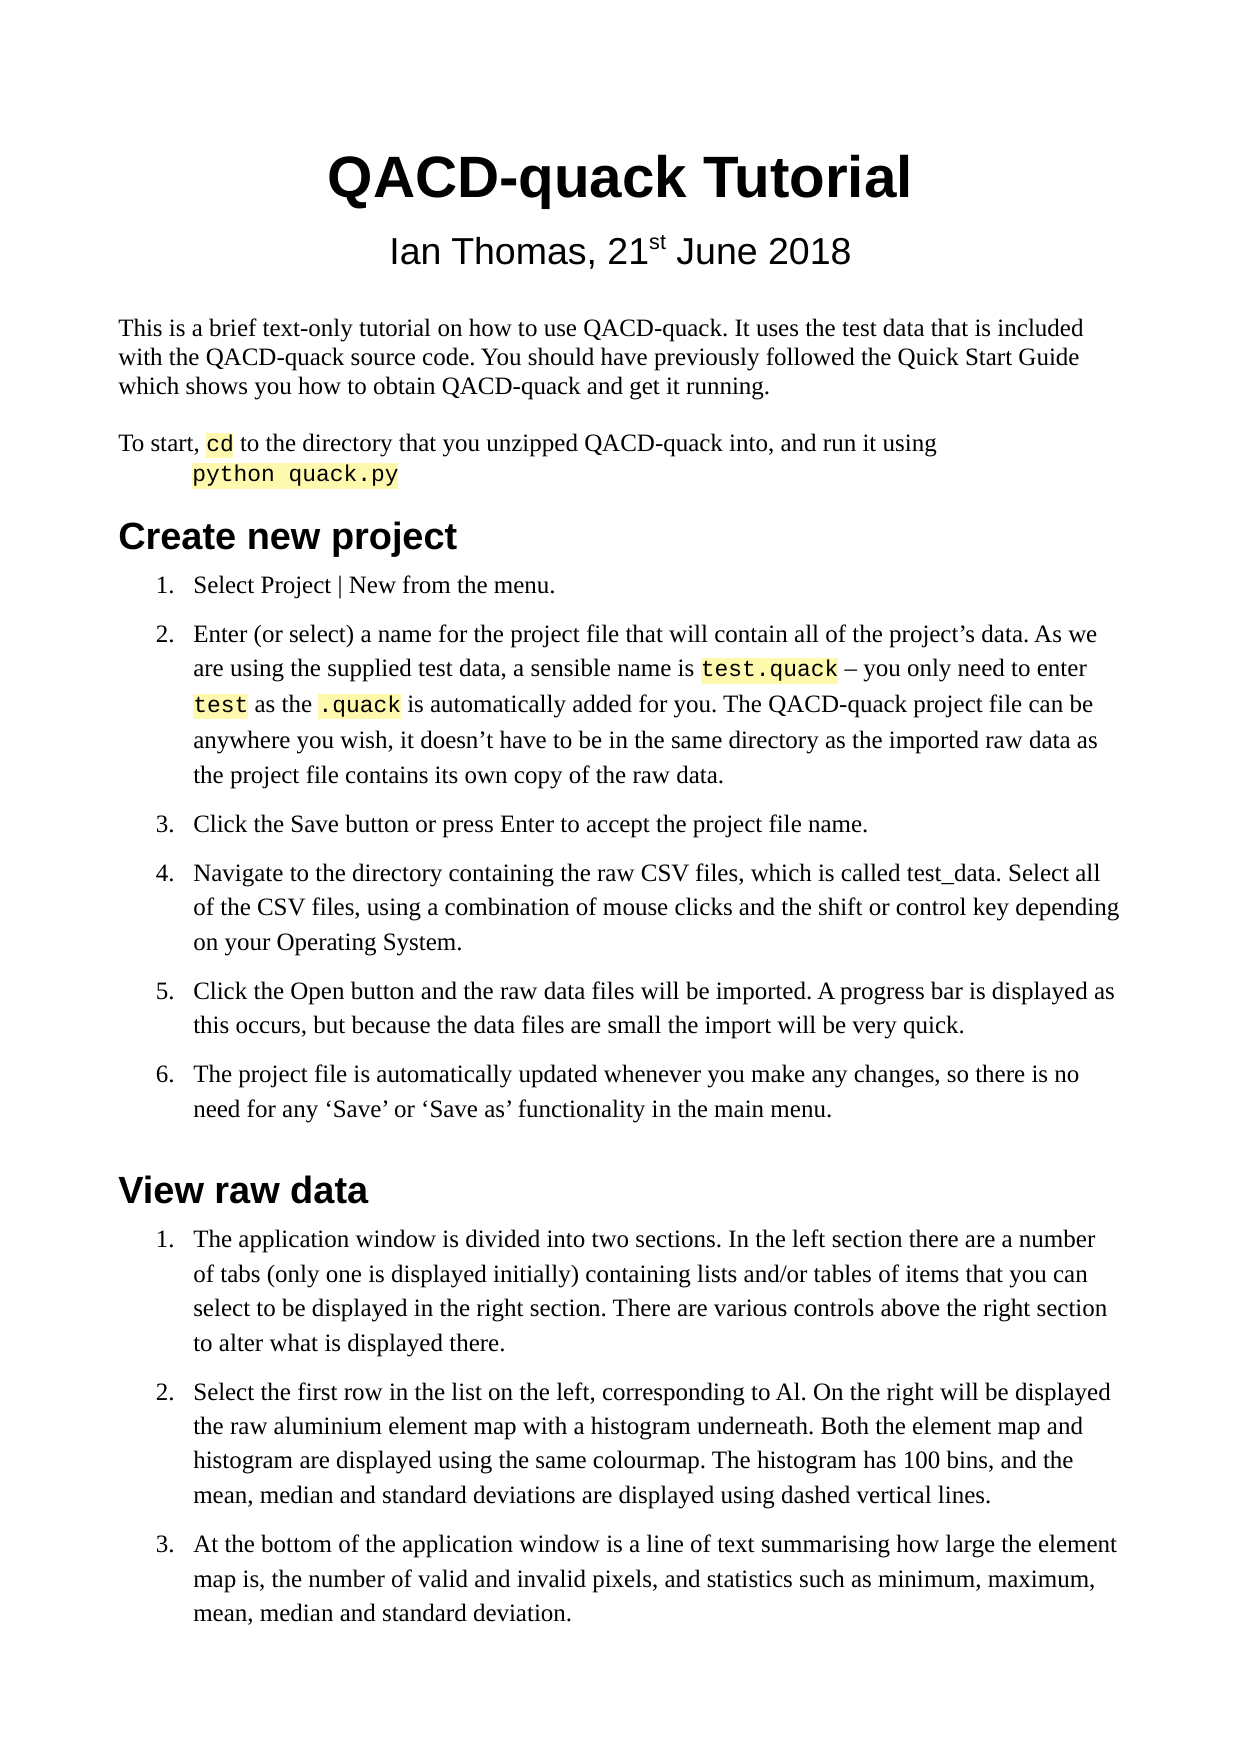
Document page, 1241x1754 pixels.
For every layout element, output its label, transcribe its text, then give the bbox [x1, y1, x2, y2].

text To start, cd to the directory that you unzipped QACD-quack into, and run it using [118, 428, 1122, 458]
title QACD-quack Tutorial [118, 143, 1122, 210]
subtitle View raw data [118, 1168, 1122, 1212]
text This is a brief text-only tutorial on how to use QACD-quack. It uses the test data that is included with the QACD-quack source code. You should have previously followed the Quick Start Guide which shows you how to obtain QACD-quack and get it running. [118, 313, 1122, 399]
list Click the Open button and the raw data files will be imported. A progress bar is displayed as this occurs, but because the data files are small the import will be very quick. [156, 976, 1122, 1039]
list Click the Save button or press Enter to accept the project file name. [156, 809, 1122, 838]
list At the bottom of the application window is a line of text summarising how large the element map is, the number of valid and invalid pixels, and statistics such as minimum, maximum, mean, median and standard deviation. [156, 1529, 1122, 1627]
list Navigate to the directory containing the raw CSV files, which is called test_data. Select all of the CSV files, using a combination of mouse clicks and the shift or control key depending on your Operating System. [156, 858, 1122, 956]
list Enter (or select) a name for the project file that will contain all of the project’s data. As we are using the supplied test data, a sensible name is test.quack – you only need to enter test as the .quack is automatically added for you. The QACD-quack project file can be anywhere you wish, it doesn’t have to be in the same directory as the imported raw data as the project file contains its own copy of the raw data. [156, 619, 1122, 788]
subtitle Create new project [118, 514, 1122, 557]
subtitle Ian Thomas, 21st June 2018 [118, 229, 1122, 272]
list The project file is automatically updated whenever you make any changes, so there is no need for any ‘Save’ or ‘Save as’ functionality in the main menu. [156, 1059, 1122, 1123]
list Select the first row in the list on the left, corresponding to Al. On the right will be displayed the raw aluminium element map with a histogram underneath. Both the element map and histogram are displayed using the same colourmap. The histogram has 100 bins, and the mean, median and standard deviations are displayed using dashed vertical lines. [156, 1377, 1122, 1509]
text python quack.py [118, 458, 1122, 489]
list Select Project | New from the menu. [156, 570, 1122, 599]
list The application window is divided into two sections. In the left section there are a number of tabs (only one is displayed initially) containing lists and/or tables of items that you can select to be displayed in the right section. There are various controls above the right section to alter what is displayed there. [156, 1224, 1122, 1356]
